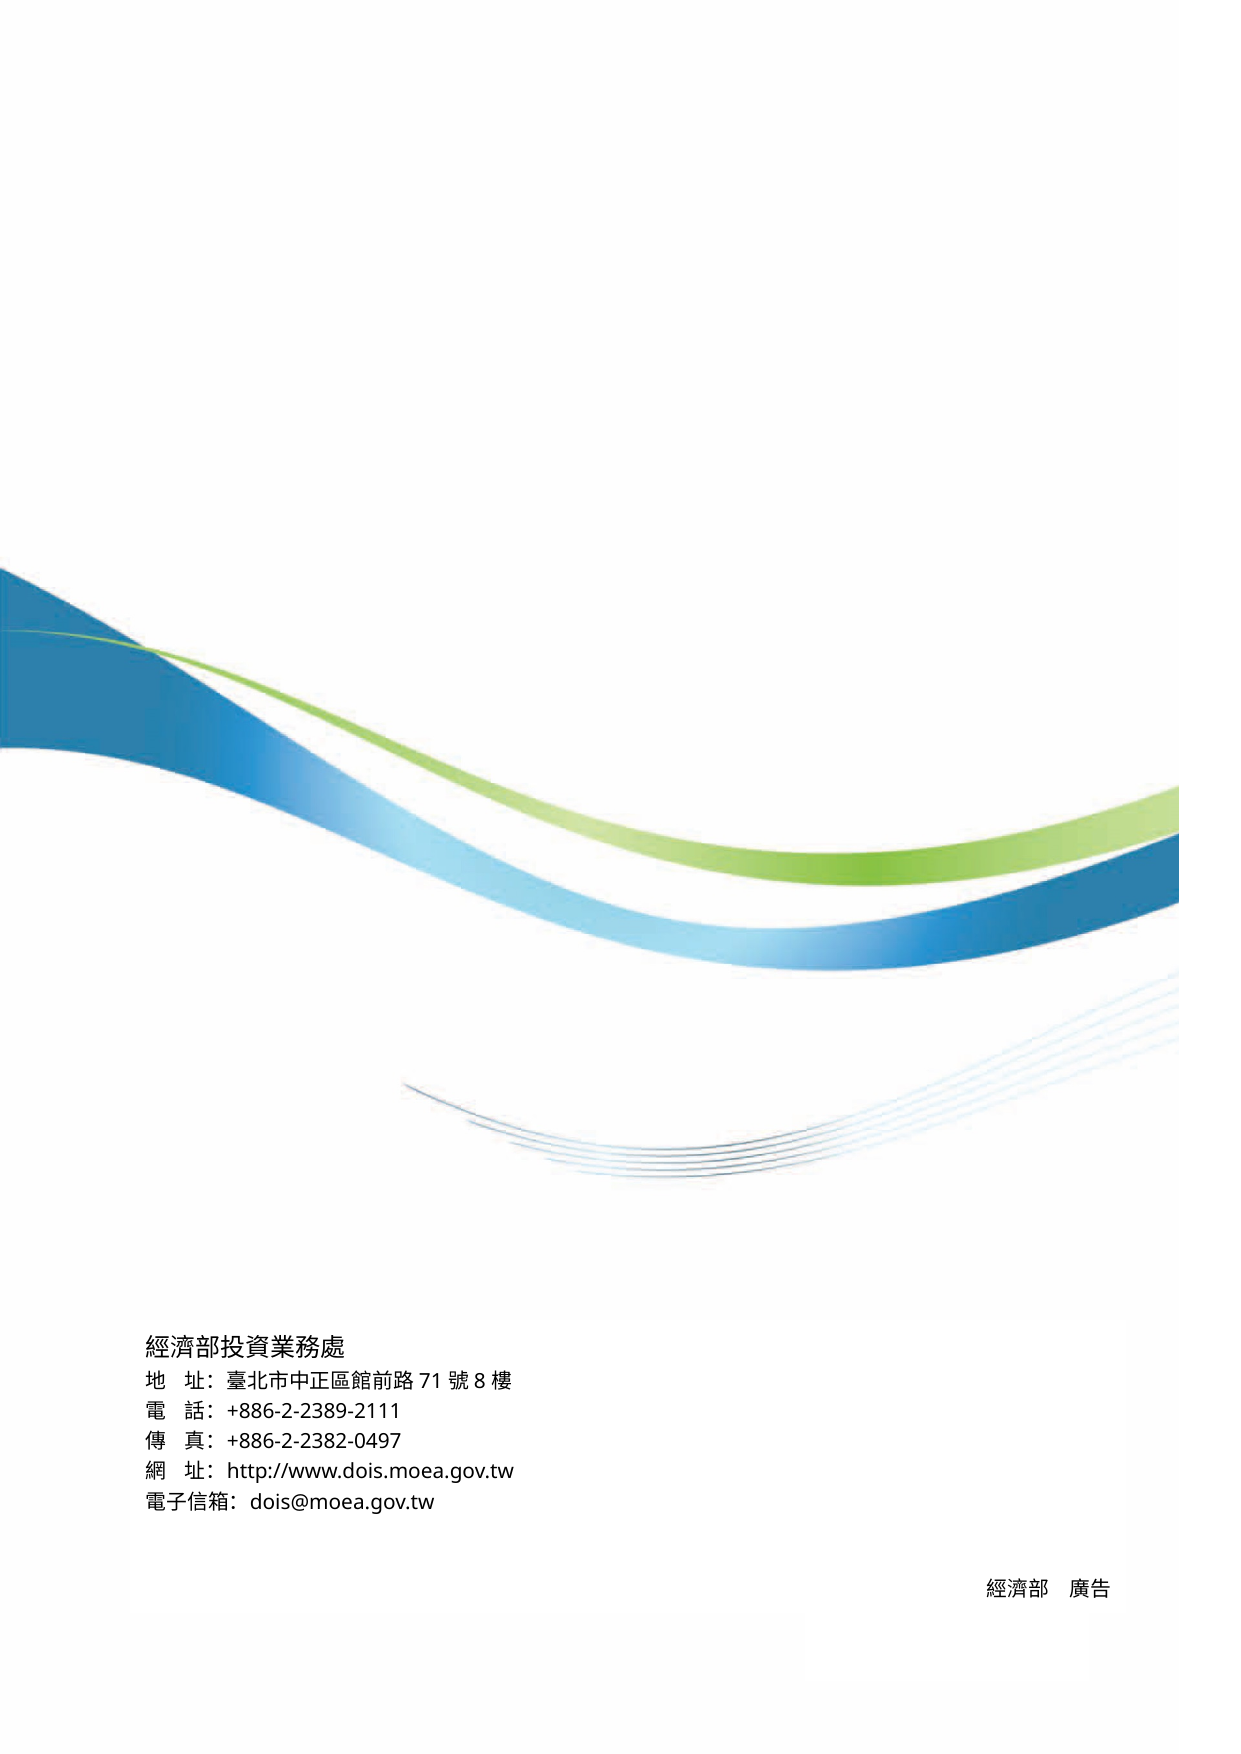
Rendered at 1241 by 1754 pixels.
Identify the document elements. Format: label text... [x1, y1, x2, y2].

text 經濟部 廣告 [145, 1572, 1111, 1602]
text 傳 真：+886-2-2382-0497 [145, 1424, 1111, 1455]
text 網 址：http://www.dois.moea.gov.tw [145, 1455, 1111, 1485]
text 電子信箱：dois@moea.gov.tw [145, 1485, 1111, 1515]
text 地 址：臺北市中正區館前路 71 號 8 樓 [145, 1364, 1111, 1394]
text 經濟部投資業務處 [145, 1328, 1111, 1364]
text 電 話：+886-2-2389-2111 [145, 1394, 1111, 1424]
